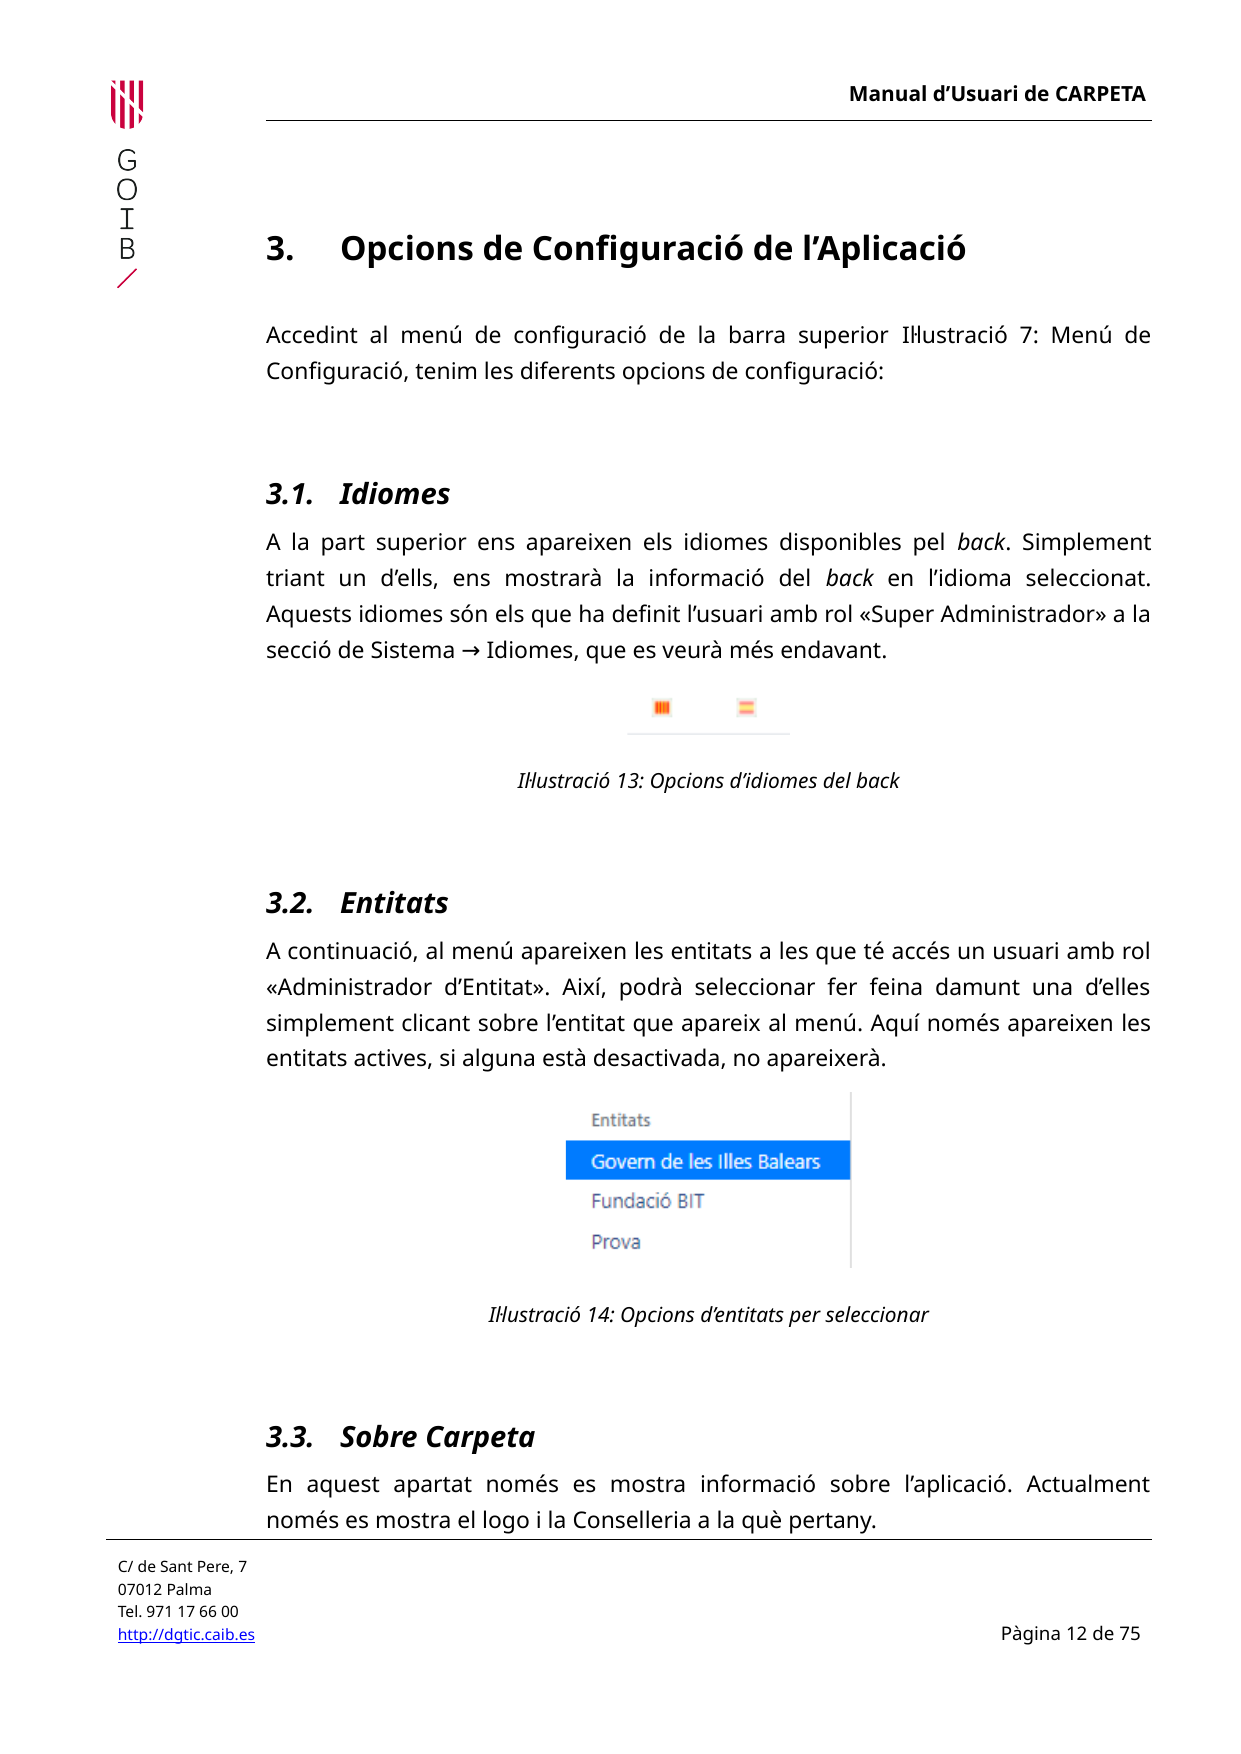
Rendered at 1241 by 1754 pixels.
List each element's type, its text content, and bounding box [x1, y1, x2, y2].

picture [627, 684, 790, 735]
subtitle Idiomes [266, 474, 1152, 513]
picture [565, 1092, 852, 1268]
text A continuació, al menú apareixen les entitats a les que té accés un usuari amb rol «Administrador d’Entitat». Així, podrà seleccionar fer feina damunt una d’elles simplement clicant sobre l’entitat que apareix al menú. Aquí només apareixen les entitats actives, si alguna està desactivada, no apareixerà. [266, 934, 1152, 1074]
text Il·lustració 13: Opcions d’idiomes del back [266, 697, 1152, 794]
subtitle Entitats [266, 882, 1152, 922]
text Accedint al menú de configuració de la barra superior Il·lustració 7: Menú de Configuració, tenim les diferents opcions de configuració: [266, 319, 1152, 386]
text Il·lustració 14: Opcions d’entitats per seleccionar [266, 1268, 1152, 1328]
text En aquest apartat només es mostra informació sobre l’aplicació. Actualment només es mostra el logo i la Conselleria a la què pertany. [266, 1468, 1152, 1536]
text A la part superior ens apareixen els idiomes disponibles pel back. Simplement triant un d’ells, ens mostrarà la informació del back en l’idioma seleccionat. Aquests idiomes són els que ha definit l’usuari amb rol «Super Administrador» a la secció de Sistema → Idiomes, que es veurà més endavant. [266, 526, 1152, 665]
subtitle Opcions de Configuració de l’Aplicació [266, 224, 1152, 270]
subtitle Sobre Carpeta [266, 1416, 1152, 1456]
picture [82, 57, 172, 319]
